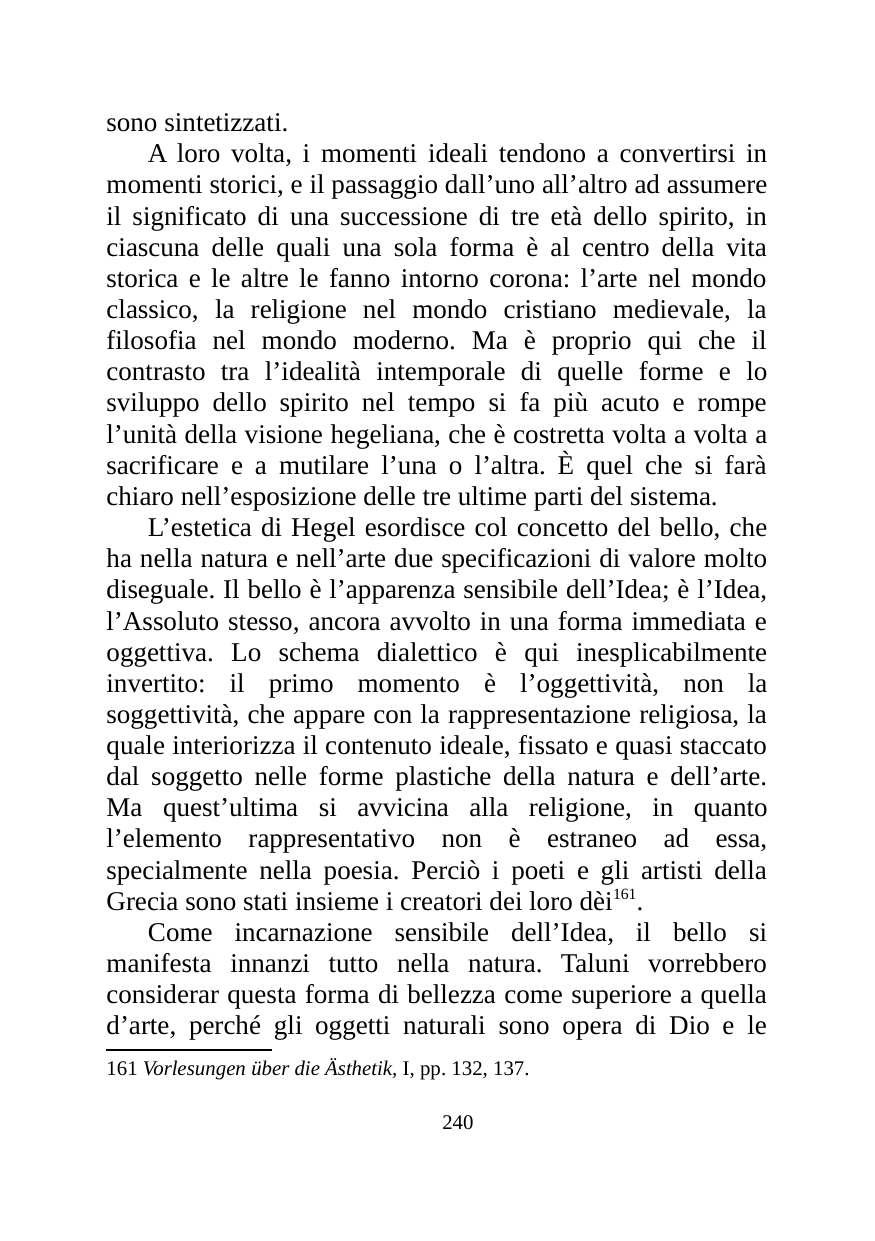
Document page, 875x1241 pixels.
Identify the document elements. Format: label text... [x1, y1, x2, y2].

text A loro volta, i momenti ideali tendono a convertirsi in momenti storici, e il passaggio dall’uno all’altro ad assumere il significato di una successione di tre età dello spirito, in ciascuna delle quali una sola forma è al centro della vita storica e le altre le fanno intorno corona: l’arte nel mondo classico, la religione nel mondo cristiano medievale, la filosofia nel mondo moderno. Ma è proprio qui che il contrasto tra l’idealità intemporale di quelle forme e lo sviluppo dello spirito nel tempo si fa più acuto e rompe l’unità della visione hegeliana, che è costretta volta a volta a sacrificare e a mutilare l’una o l’altra. È quel che si farà chiaro nell’esposizione delle tre ultime parti del sistema. [106, 137, 768, 511]
text Come incarnazione sensibile dell’Idea, il bello si manifesta innanzi tutto nella natura. Taluni vorrebbero considerar questa forma di bellezza come superiore a quella d’arte, perché gli oggetti naturali sono opera di Dio e le [106, 916, 768, 1041]
text Vorlesungen über die Ästhetik, I, pp. 132, 137. [106, 1056, 768, 1080]
text sono sintetizzati. [106, 106, 768, 137]
text L’estetica di Hegel esordisce col concetto del bello, che ha nella natura e nell’arte due specificazioni di valore molto diseguale. Il bello è l’apparenza sensibile dell’Idea; è l’Idea, l’Assoluto stesso, ancora avvolto in una forma immediata e oggettiva. Lo schema dialettico è qui inesplicabilmente invertito: il primo momento è l’oggettività, non la soggettività, che appare con la rappresentazione religiosa, la quale interiorizza il contenuto ideale, fissato e quasi staccato dal soggetto nelle forme plastiche della natura e dell’arte. Ma quest’ultima si avvicina alla religione, in quanto l’elemento rappresentativo non è estraneo ad essa, specialmente nella poesia. Perciò i poeti e gli artisti della Grecia sono stati insieme i creatori dei loro dèi. [106, 511, 768, 916]
